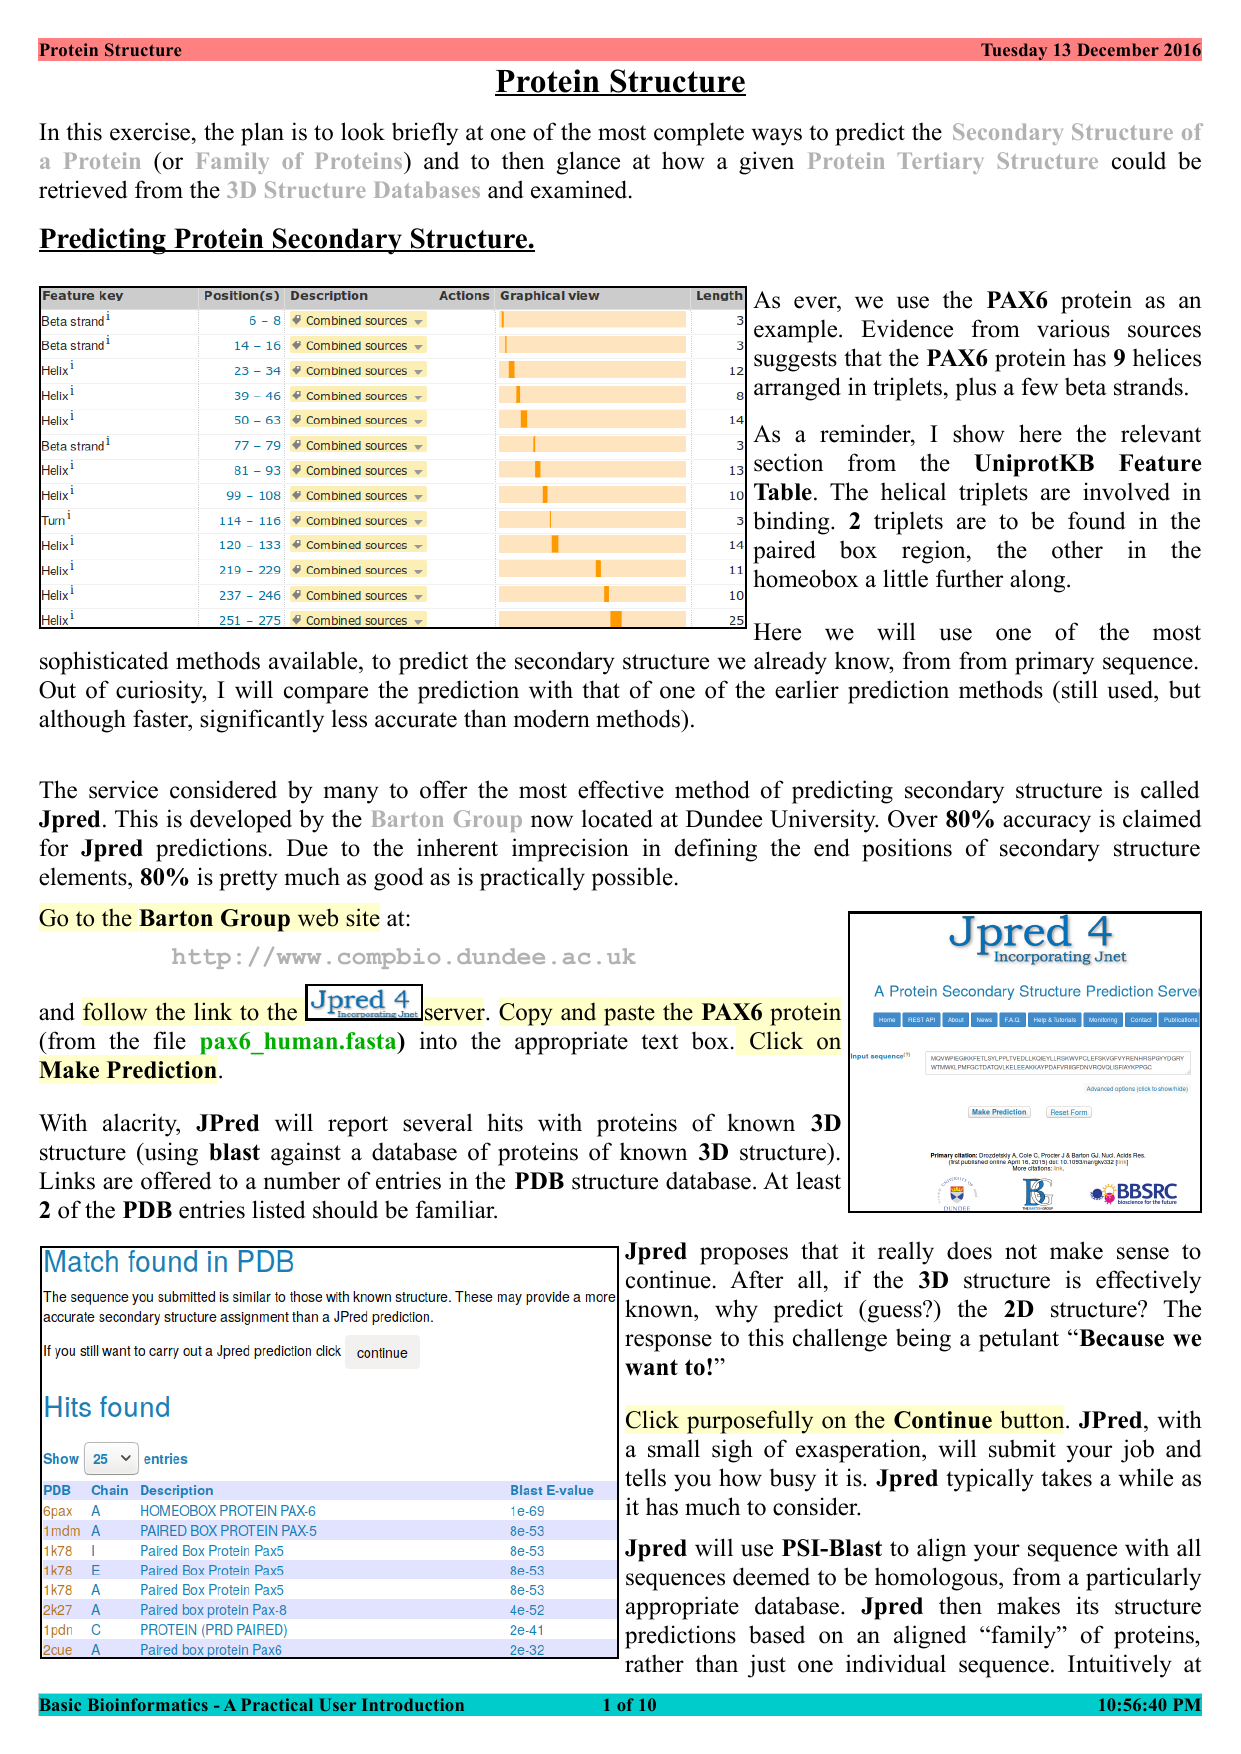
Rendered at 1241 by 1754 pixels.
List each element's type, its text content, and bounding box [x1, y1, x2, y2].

text Here we will use one of the most sophisticated methods available, to predict the secondary structure we already know, from from primary sequence. Out of curiosity, I will compare the prediction with that of one of the earlier prediction methods (still used, but although faster, significantly less accurate than modern methods). [38, 616, 1202, 733]
text Go to the Barton Group web site at: [38, 903, 1202, 1213]
text As a reminder, I show here the relevant section from the UniprotKB Feature Table. The helical triplets are involved in binding. 2 triplets are to be found in the paired box region, the other in the homeobox a little further along. [747, 418, 1202, 593]
text Click purposefully on the Continue button. JPred, with a small sigh of exasperation, will submit your job and tells you how busy it is. Jpred typically takes a while as it has much to consider. [619, 1405, 1202, 1521]
text The service considered by many to offer the most effective method of predicting secondary structure is called Jpred. This is developed by the Barton Group now located at Dundee University. Over 80% accuracy is claimed for Jpred predictions. Due to the inherent imprecision in defining the end positions of secondary structure elements, 80% is pretty much as good as is practically possible. [38, 775, 1202, 891]
picture [850, 914, 1200, 1211]
picture [42, 1248, 617, 1657]
text http://www.compbio.dundee.ac.uk [171, 944, 847, 972]
text Protein Structure [38, 61, 1202, 99]
text Jpred proposes that it really does not make sense to continue. After all, if the 3D structure is effectively known, why predict (guess?) the 2D structure? The response to this challenge being a petulant “Because we want to!” [38, 1236, 1202, 1381]
text Predicting Protein Secondary Structure. [38, 222, 1202, 255]
text In this exercise, the plan is to look briefly at one of the most complete ways to predict the Secondary Structure of a Protein (or Family of Proteins) and to then glance at how a given Protein Tertiary Structure could be retrieved from the 3D Structure Databases and examined. [38, 117, 1202, 204]
picture [41, 288, 745, 627]
text With alacrity, JPred will report several hits with proteins of known 3D structure (using blast against a database of proteins of known 3D structure). Links are offered to a number of entries in the PDB structure database. At least 2 of the PDB entries listed should be familiar. [38, 1108, 1202, 1224]
text As ever, we use the PAX6 protein as an example. Evidence from various sources suggests that the PAX6 protein has 9 helices arranged in triplets, plus a few beta strands. [38, 284, 1202, 401]
picture [309, 986, 422, 1018]
text Jpred will use PSI-Blast to align your sequence with all sequences deemed to be homologous, from a particularly appropriate database. Jpred then makes its structure predictions based on an aligned “family” of proteins, rather than just one individual sequence. Intuitively at [38, 1533, 1202, 1678]
text and follow the link to the server. Copy and paste the PAX6 protein (from the file pax6_human.fasta) into the appropriate text box. Click on Make Prediction. [38, 984, 847, 1084]
